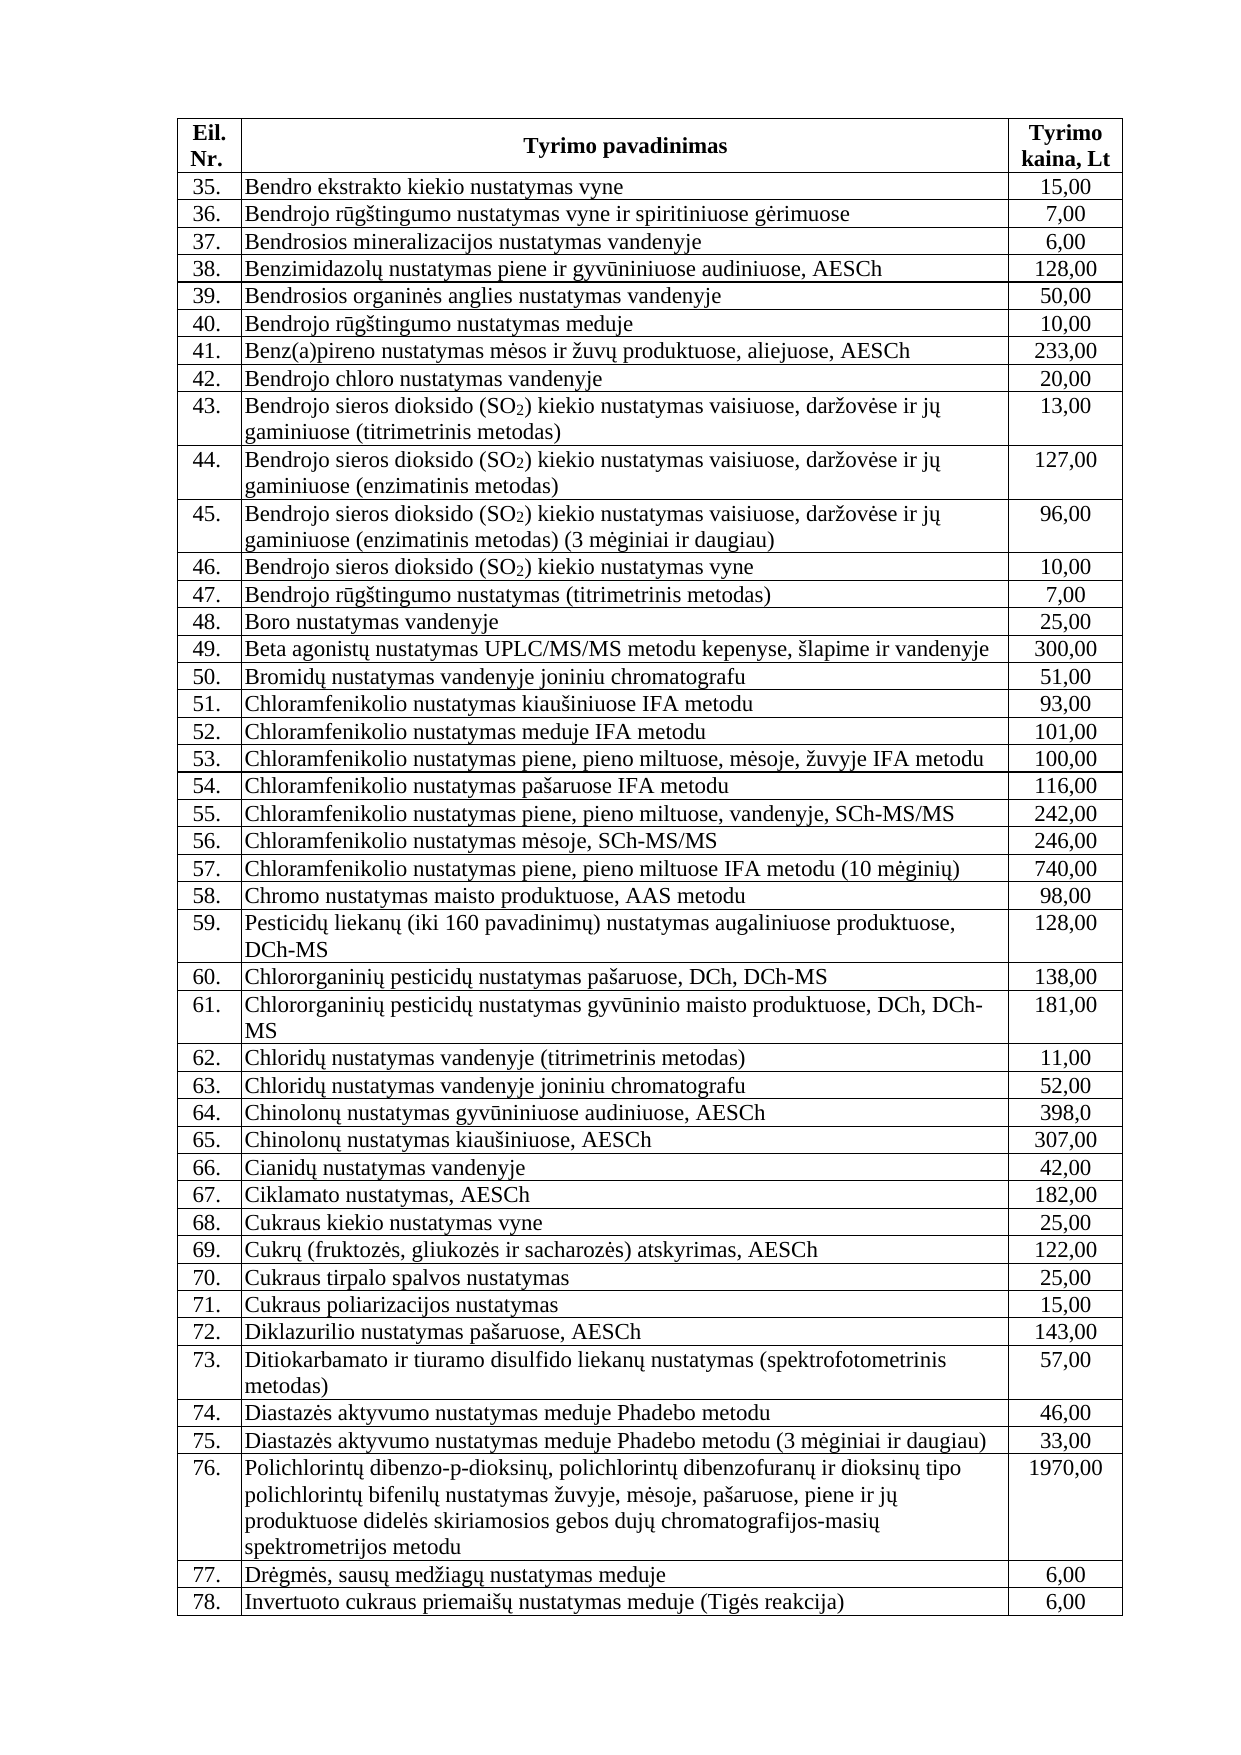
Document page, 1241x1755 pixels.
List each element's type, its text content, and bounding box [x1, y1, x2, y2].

table_cell 96,00 [1009, 500, 1122, 552]
table_cell 398,0 [1009, 1099, 1122, 1126]
table_cell 1970,00 [1009, 1454, 1122, 1560]
table_cell 49. [178, 636, 241, 662]
table_cell 40. [178, 310, 241, 336]
table_cell Bendrojo rūgštingumo nustatymas vyne ir spiritiniuose gėrimuose [242, 200, 1008, 227]
table_cell 101,00 [1009, 718, 1122, 744]
table_cell 242,00 [1009, 800, 1122, 826]
table_cell 15,00 [1009, 1291, 1122, 1317]
table_cell Bendrojo rūgštingumo nustatymas meduje [242, 310, 1008, 336]
table_cell Chinolonų nustatymas kiaušiniuose, AESCh [242, 1127, 1008, 1153]
table_cell 71. [178, 1291, 241, 1317]
table_cell 48. [178, 608, 241, 634]
table_cell 53. [178, 745, 241, 771]
table_cell Bendrojo sieros dioksido (SO2) kiekio nustatymas vaisiuose, daržovėse ir jų gaminiuose (enzimatinis metodas) [242, 446, 1008, 498]
table_cell 138,00 [1009, 963, 1122, 989]
table_cell Chloramfenikolio nustatymas piene, pieno miltuose, vandenyje, SCh-MS/MS [242, 800, 1008, 826]
table_cell 66. [178, 1154, 241, 1180]
table_cell 7,00 [1009, 200, 1122, 227]
table_cell 42. [178, 365, 241, 391]
table_cell Chloramfenikolio nustatymas piene, pieno miltuose IFA metodu (10 mėginių) [242, 855, 1008, 881]
table_cell 116,00 [1009, 773, 1122, 799]
table_cell Bendrojo sieros dioksido (SO2) kiekio nustatymas vyne [242, 553, 1008, 580]
table_cell 75. [178, 1427, 241, 1453]
table_cell 93,00 [1009, 690, 1122, 717]
table_cell 25,00 [1009, 1209, 1122, 1235]
table_cell 39. [178, 283, 241, 309]
table_cell Chloramfenikolio nustatymas pašaruose IFA metodu [242, 773, 1008, 799]
table_cell 182,00 [1009, 1181, 1122, 1208]
table_cell 98,00 [1009, 882, 1122, 908]
table_cell 41. [178, 337, 241, 364]
table_cell 44. [178, 446, 241, 498]
table_cell 60. [178, 963, 241, 989]
table_cell 52. [178, 718, 241, 744]
table_cell 128,00 [1009, 910, 1122, 962]
table_cell 67. [178, 1181, 241, 1208]
table_cell Chloramfenikolio nustatymas meduje IFA metodu [242, 718, 1008, 744]
table_cell 35. [178, 173, 241, 199]
table_cell 10,00 [1009, 553, 1122, 580]
table_cell Cianidų nustatymas vandenyje [242, 1154, 1008, 1180]
table_cell 143,00 [1009, 1318, 1122, 1345]
table_cell 127,00 [1009, 446, 1122, 498]
table_header Tyrimo kaina, Lt [1009, 119, 1122, 172]
table_cell Bendrojo sieros dioksido (SO2) kiekio nustatymas vaisiuose, daržovėse ir jų gaminiuose (enzimatinis metodas) (3 mėginiai ir daugiau) [242, 500, 1008, 552]
table_cell Diastazės aktyvumo nustatymas meduje Phadebo metodu [242, 1400, 1008, 1426]
table_cell 46. [178, 553, 241, 580]
table_cell 6,00 [1009, 1588, 1122, 1614]
table_cell 25,00 [1009, 1264, 1122, 1290]
table_cell 57. [178, 855, 241, 881]
table_cell Boro nustatymas vandenyje [242, 608, 1008, 634]
table_cell Chloridų nustatymas vandenyje (titrimetrinis metodas) [242, 1044, 1008, 1071]
table_cell 77. [178, 1561, 241, 1587]
table_cell Diastazės aktyvumo nustatymas meduje Phadebo metodu (3 mėginiai ir daugiau) [242, 1427, 1008, 1453]
table_cell 100,00 [1009, 745, 1122, 771]
table_cell 69. [178, 1236, 241, 1262]
table_cell 52,00 [1009, 1072, 1122, 1098]
table_cell Chlororganinių pesticidų nustatymas pašaruose, DCh, DCh-MS [242, 963, 1008, 989]
table_cell 38. [178, 255, 241, 281]
table_cell 73. [178, 1346, 241, 1398]
table_cell 233,00 [1009, 337, 1122, 364]
table_cell 51,00 [1009, 663, 1122, 689]
table_cell 58. [178, 882, 241, 908]
table_cell Chromo nustatymas maisto produktuose, AAS metodu [242, 882, 1008, 908]
table_cell 65. [178, 1127, 241, 1153]
table_cell Bromidų nustatymas vandenyje joniniu chromatografu [242, 663, 1008, 689]
table_cell Chinolonų nustatymas gyvūniniuose audiniuose, AESCh [242, 1099, 1008, 1126]
table_cell 11,00 [1009, 1044, 1122, 1071]
table_cell 6,00 [1009, 1561, 1122, 1587]
table_header Eil. Nr. [178, 119, 241, 172]
table_cell Bendrojo sieros dioksido (SO2) kiekio nustatymas vaisiuose, daržovėse ir jų gaminiuose (titrimetrinis metodas) [242, 392, 1008, 445]
table_cell Bendrojo rūgštingumo nustatymas (titrimetrinis metodas) [242, 581, 1008, 607]
table_cell Bendrojo chloro nustatymas vandenyje [242, 365, 1008, 391]
table_cell Benz(a)pireno nustatymas mėsos ir žuvų produktuose, aliejuose, AESCh [242, 337, 1008, 364]
table_cell Ciklamato nustatymas, AESCh [242, 1181, 1008, 1208]
table_cell 59. [178, 910, 241, 962]
table_cell 56. [178, 827, 241, 854]
table_header Tyrimo pavadinimas [242, 119, 1008, 172]
table_cell 181,00 [1009, 991, 1122, 1043]
table_cell 76. [178, 1454, 241, 1560]
table_cell 128,00 [1009, 255, 1122, 281]
table_cell 51. [178, 690, 241, 717]
table_cell 33,00 [1009, 1427, 1122, 1453]
table_cell Chloramfenikolio nustatymas piene, pieno miltuose, mėsoje, žuvyje IFA metodu [242, 745, 1008, 771]
table_cell Beta agonistų nustatymas UPLC/MS/MS metodu kepenyse, šlapime ir vandenyje [242, 636, 1008, 662]
table_cell 61. [178, 991, 241, 1043]
table_cell 78. [178, 1588, 241, 1614]
table_cell 62. [178, 1044, 241, 1071]
table_cell Chloramfenikolio nustatymas mėsoje, SCh-MS/MS [242, 827, 1008, 854]
table_cell 57,00 [1009, 1346, 1122, 1398]
table_cell 63. [178, 1072, 241, 1098]
table_cell Bendro ekstrakto kiekio nustatymas vyne [242, 173, 1008, 199]
table_cell 122,00 [1009, 1236, 1122, 1262]
table_cell 55. [178, 800, 241, 826]
table_cell 45. [178, 500, 241, 552]
table_cell 15,00 [1009, 173, 1122, 199]
table_cell 37. [178, 228, 241, 254]
table_cell Cukraus tirpalo spalvos nustatymas [242, 1264, 1008, 1290]
table_cell 307,00 [1009, 1127, 1122, 1153]
table_cell 43. [178, 392, 241, 445]
table_cell 54. [178, 773, 241, 799]
table_cell 246,00 [1009, 827, 1122, 854]
table_cell 68. [178, 1209, 241, 1235]
table_cell Diklazurilio nustatymas pašaruose, AESCh [242, 1318, 1008, 1345]
table_cell Cukraus kiekio nustatymas vyne [242, 1209, 1008, 1235]
table_cell Bendrosios mineralizacijos nustatymas vandenyje [242, 228, 1008, 254]
table_cell 300,00 [1009, 636, 1122, 662]
table_cell Ditiokarbamato ir tiuramo disulfido liekanų nustatymas (spektrofotometrinis metodas) [242, 1346, 1008, 1398]
table_cell Invertuoto cukraus priemaišų nustatymas meduje (Tigės reakcija) [242, 1588, 1008, 1614]
table_cell 46,00 [1009, 1400, 1122, 1426]
table_cell Benzimidazolų nustatymas piene ir gyvūniniuose audiniuose, AESCh [242, 255, 1008, 281]
table_cell 10,00 [1009, 310, 1122, 336]
table_cell Polichlorintų dibenzo-p-dioksinų, polichlorintų dibenzofuranų ir dioksinų tipo polichlorintų bifenilų nustatymas žuvyje, mėsoje, pašaruose, piene ir jų produktuose didelės skiriamosios gebos dujų chromatografijos-masių spektrometrijos metodu [242, 1454, 1008, 1560]
table_cell 72. [178, 1318, 241, 1345]
table_cell Bendrosios organinės anglies nustatymas vandenyje [242, 283, 1008, 309]
table_cell 25,00 [1009, 608, 1122, 634]
table_cell Chloridų nustatymas vandenyje joniniu chromatografu [242, 1072, 1008, 1098]
table_cell 20,00 [1009, 365, 1122, 391]
table_cell 50,00 [1009, 283, 1122, 309]
table_cell 36. [178, 200, 241, 227]
table_cell 740,00 [1009, 855, 1122, 881]
table_cell 50. [178, 663, 241, 689]
table_cell Chlororganinių pesticidų nustatymas gyvūninio maisto produktuose, DCh, DCh-MS [242, 991, 1008, 1043]
table_cell 47. [178, 581, 241, 607]
table_cell Chloramfenikolio nustatymas kiaušiniuose IFA metodu [242, 690, 1008, 717]
table_cell Pesticidų liekanų (iki 160 pavadinimų) nustatymas augaliniuose produktuose, DCh-MS [242, 910, 1008, 962]
table_cell 13,00 [1009, 392, 1122, 445]
table_cell 74. [178, 1400, 241, 1426]
table_cell 64. [178, 1099, 241, 1126]
table_cell Drėgmės, sausų medžiagų nustatymas meduje [242, 1561, 1008, 1587]
table_cell 42,00 [1009, 1154, 1122, 1180]
table_cell 7,00 [1009, 581, 1122, 607]
table_cell 6,00 [1009, 228, 1122, 254]
table_cell Cukraus poliarizacijos nustatymas [242, 1291, 1008, 1317]
table_cell Cukrų (fruktozės, gliukozės ir sacharozės) atskyrimas, AESCh [242, 1236, 1008, 1262]
table_cell 70. [178, 1264, 241, 1290]
